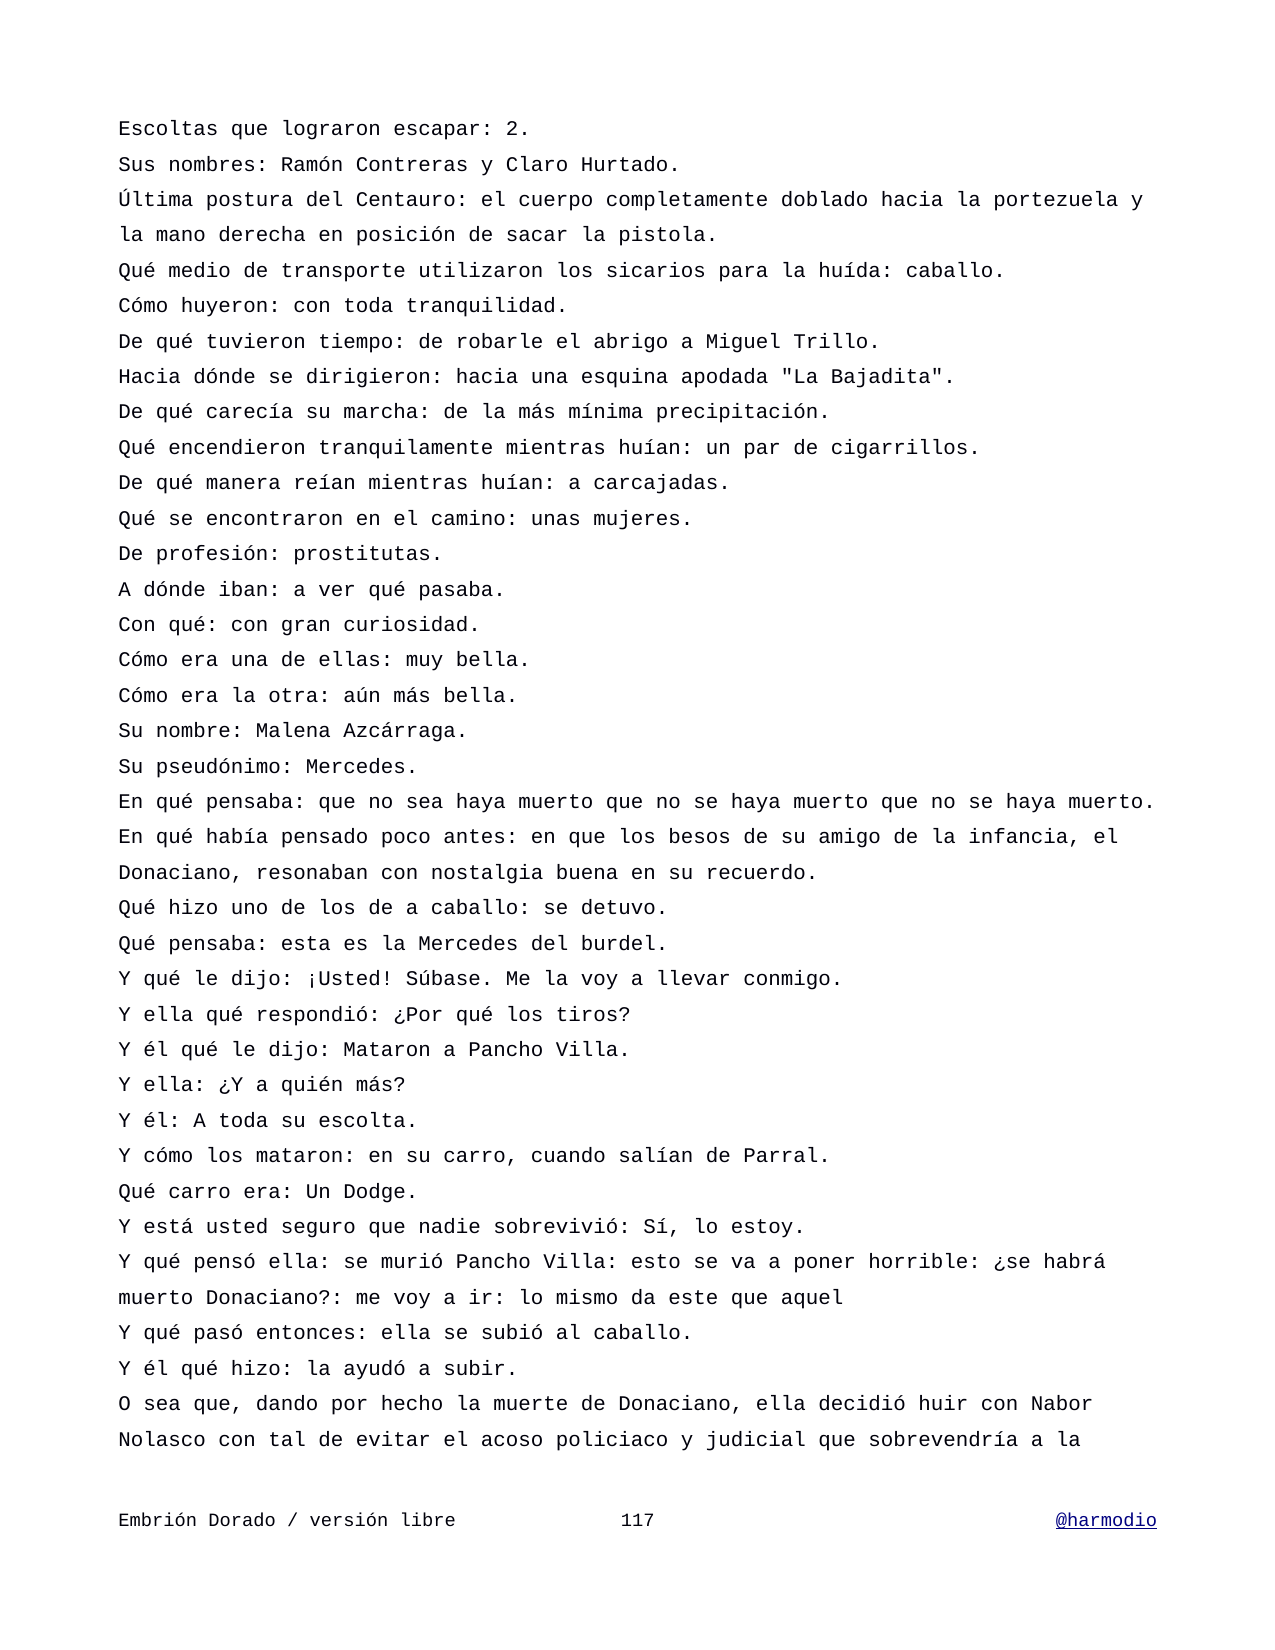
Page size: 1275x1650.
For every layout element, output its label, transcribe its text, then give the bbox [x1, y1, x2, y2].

text Qué encendieron tranquilamente mientras huían: un par de cigarrillos. [118, 437, 1157, 461]
text Cómo era una de ellas: muy bella. [118, 649, 1157, 673]
text Qué carro era: Un Dodge. [118, 1181, 1157, 1204]
text Y qué pensó ella: se murió Pancho Villa: esto se va a poner horrible: ¿se habrá muerto Donaciano?: me voy a ir: lo mismo da este que aquel [118, 1251, 1157, 1311]
text Y qué le dijo: ¡Usted! Súbase. Me la voy a llevar conmigo. [118, 968, 1157, 992]
text De profesión: prostitutas. [118, 543, 1157, 567]
text A dónde iban: a ver qué pasaba. [118, 578, 1157, 602]
text Sus nombres: Ramón Contreras y Claro Hurtado. [118, 153, 1157, 177]
text Y él qué hizo: la ayudó a subir. [118, 1358, 1157, 1381]
text Con qué: con gran curiosidad. [118, 614, 1157, 638]
text En qué había pensado poco antes: en que los besos de su amigo de la infancia, el Donaciano, resonaban con nostalgia buena en su recuerdo. [118, 826, 1157, 886]
text Cómo era la otra: aún más bella. [118, 685, 1157, 708]
text Qué pensaba: esta es la Mercedes del burdel. [118, 933, 1157, 956]
text Y ella qué respondió: ¿Por qué los tiros? [118, 1003, 1157, 1027]
text Cómo huyeron: con toda tranquilidad. [118, 295, 1157, 319]
text Qué medio de transporte utilizaron los sicarios para la huída: caballo. [118, 260, 1157, 283]
text Y él qué le dijo: Mataron a Pancho Villa. [118, 1039, 1157, 1063]
text Qué se encontraron en el camino: unas mujeres. [118, 508, 1157, 531]
text Su pseudónimo: Mercedes. [118, 756, 1157, 779]
text De qué tuvieron tiempo: de robarle el abrigo a Miguel Trillo. [118, 331, 1157, 354]
text Y está usted seguro que nadie sobrevivió: Sí, lo estoy. [118, 1216, 1157, 1240]
text O sea que, dando por hecho la muerte de Donaciano, ella decidió huir con Nabor Nolasco con tal de evitar el acoso policiaco y judicial que sobrevendría a la [118, 1393, 1157, 1452]
text Y qué pasó entonces: ella se subió al caballo. [118, 1322, 1157, 1346]
text Y ella: ¿Y a quién más? [118, 1074, 1157, 1098]
text Y cómo los mataron: en su carro, cuando salían de Parral. [118, 1145, 1157, 1169]
text Última postura del Centauro: el cuerpo completamente doblado hacia la portezuela y la mano derecha en posición de sacar la pistola. [118, 189, 1157, 248]
text Hacia dónde se dirigieron: hacia una esquina apodada "La Bajadita". [118, 366, 1157, 390]
text De qué manera reían mientras huían: a carcajadas. [118, 472, 1157, 496]
text Escoltas que lograron escapar: 2. [118, 118, 1157, 142]
text De qué carecía su marcha: de la más mínima precipitación. [118, 401, 1157, 425]
text En qué pensaba: que no sea haya muerto que no se haya muerto que no se haya muerto. [118, 791, 1157, 815]
text Qué hizo uno de los de a caballo: se detuvo. [118, 897, 1157, 921]
text Y él: A toda su escolta. [118, 1110, 1157, 1133]
text Su nombre: Malena Azcárraga. [118, 720, 1157, 744]
